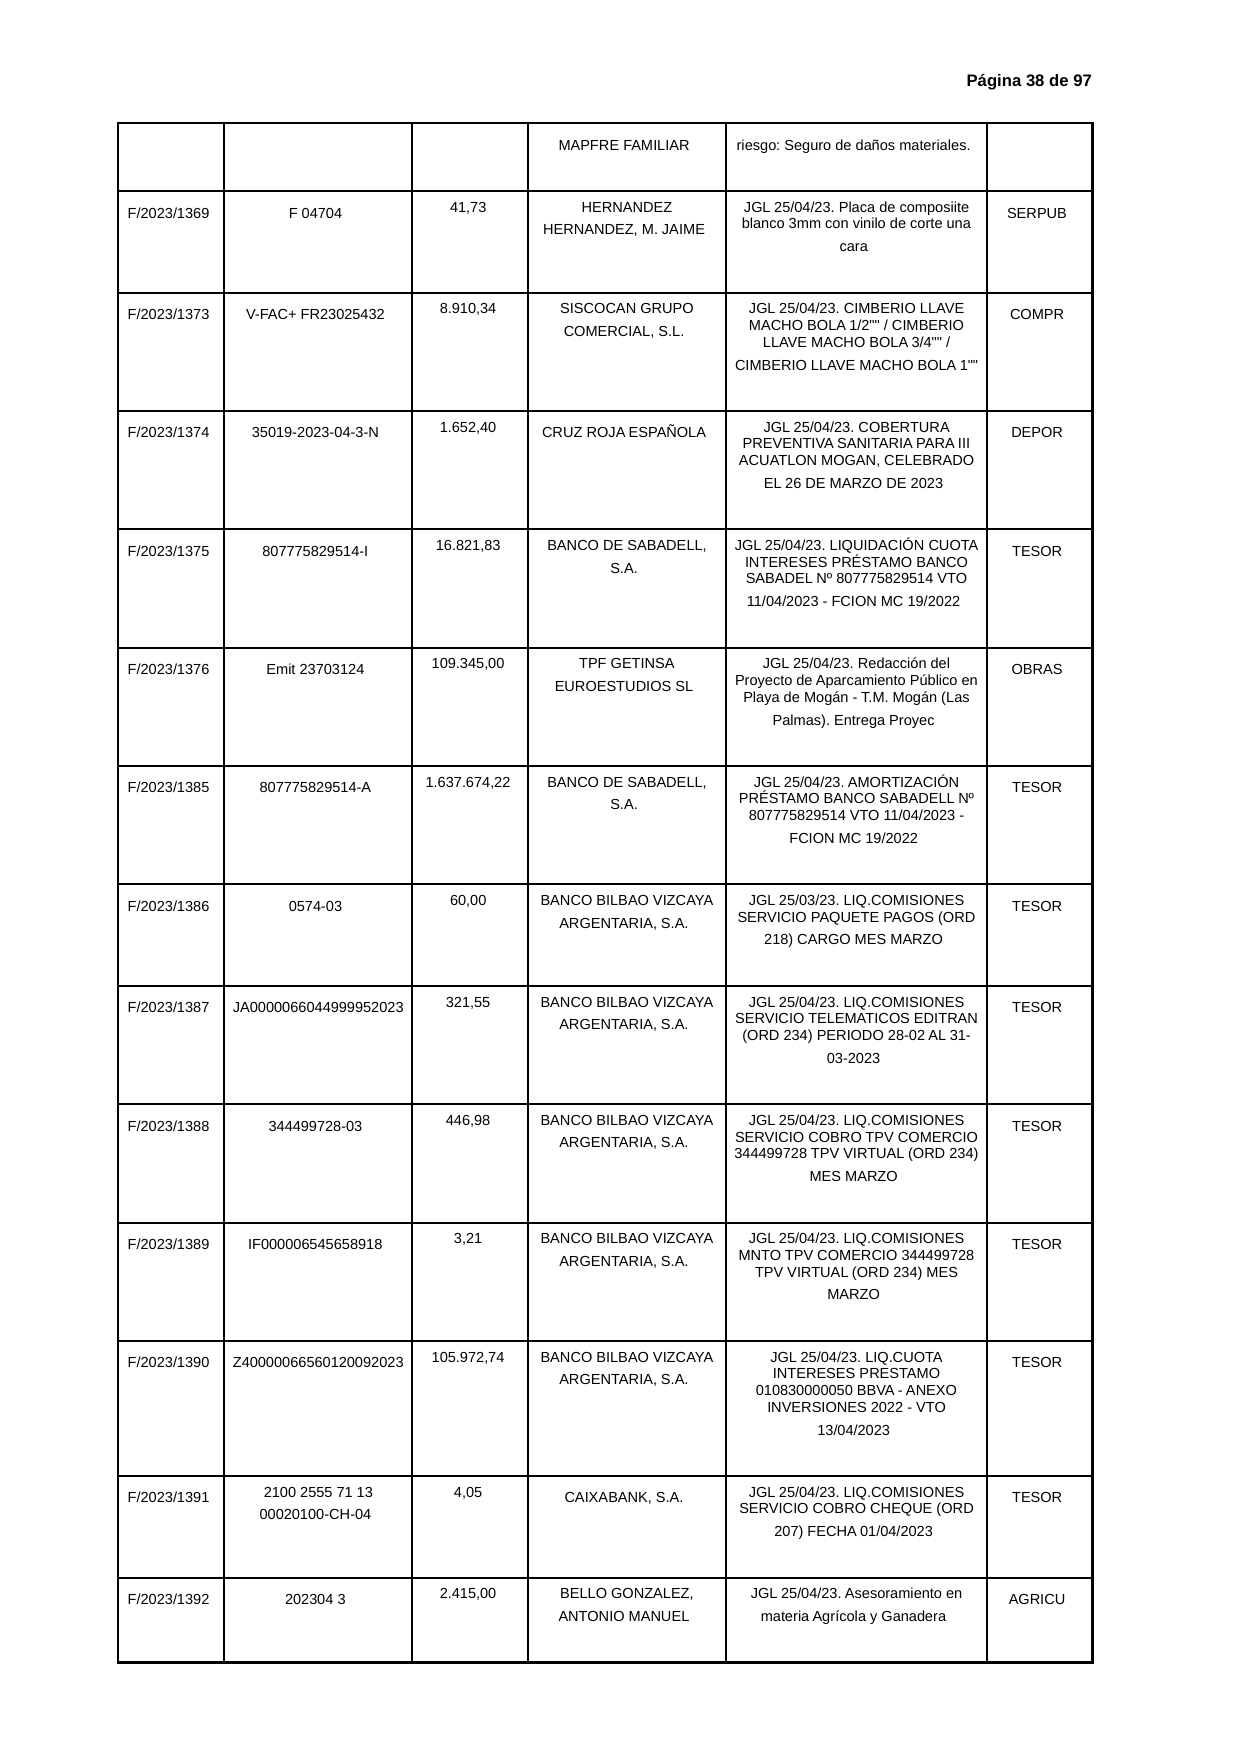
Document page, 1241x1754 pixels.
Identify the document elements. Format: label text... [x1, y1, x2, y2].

table_cell V-FAC+ FR23025432 [225, 294, 411, 410]
table_cell BANCO BILBAO VIZCAYA ARGENTARIA, S.A. [529, 1342, 725, 1475]
table_cell [119, 124, 223, 190]
table_cell F/2023/1373 [119, 294, 223, 410]
table_cell 344499728-03 [225, 1105, 411, 1222]
table_cell JGL 25/04/23. COBERTURA PREVENTIVA SANITARIA PARA III ACUATLON MOGAN, CELEBRADO EL 26 DE MARZO DE 2023 [727, 412, 986, 528]
table_cell TESOR [988, 987, 1091, 1103]
table_cell F 04704 [225, 192, 411, 292]
table_cell JGL 25/04/23. Asesoramiento en materia Agrícola y Ganadera [727, 1579, 986, 1661]
table_cell F/2023/1369 [119, 192, 223, 292]
table_cell TESOR [988, 1105, 1091, 1222]
table_cell F/2023/1386 [119, 885, 223, 985]
table_cell JGL 25/04/23. LIQ.CUOTA INTERESES PRESTAMO 010830000050 BBVA - ANEXO INVERSIONES 2022 - VTO 13/04/2023 [727, 1342, 986, 1475]
table_cell CRUZ ROJA ESPAÑOLA [529, 412, 725, 528]
table_cell BANCO BILBAO VIZCAYA ARGENTARIA, S.A. [529, 987, 725, 1103]
table_cell F/2023/1375 [119, 530, 223, 647]
table_cell BANCO BILBAO VIZCAYA ARGENTARIA, S.A. [529, 1105, 725, 1222]
table_cell F/2023/1389 [119, 1224, 223, 1340]
table_cell [413, 124, 527, 190]
table_cell TESOR [988, 1342, 1091, 1475]
table_cell 321,55 [413, 987, 527, 1103]
table_cell TESOR [988, 767, 1091, 883]
table_cell 446,98 [413, 1105, 527, 1222]
table_cell SISCOCAN GRUPO COMERCIAL, S.L. [529, 294, 725, 410]
table_cell JGL 25/04/23. CIMBERIO LLAVE MACHO BOLA 1/2"" / CIMBERIO LLAVE MACHO BOLA 3/4"" / CIMBERIO LLAVE MACHO BOLA 1"" [727, 294, 986, 410]
table_cell TESOR [988, 885, 1091, 985]
table_cell BANCO DE SABADELL, S.A. [529, 530, 725, 647]
table_cell riesgo: Seguro de daños materiales. [727, 124, 986, 190]
table_cell JGL 25/04/23. LIQUIDACIÓN CUOTA INTERESES PRÉSTAMO BANCO SABADEL Nº 807775829514 VTO 11/04/2023 - FCION MC 19/2022 [727, 530, 986, 647]
table_cell JGL 25/04/23. LIQ.COMISIONES SERVICIO TELEMATICOS EDITRAN (ORD 234) PERIODO 28-02 AL 31-03-2023 [727, 987, 986, 1103]
table_cell F/2023/1385 [119, 767, 223, 883]
table_cell F/2023/1374 [119, 412, 223, 528]
table_cell OBRAS [988, 649, 1091, 765]
table_cell 60,00 [413, 885, 527, 985]
table_cell TESOR [988, 530, 1091, 647]
table_cell 202304 3 [225, 1579, 411, 1661]
table_cell 1.652,40 [413, 412, 527, 528]
table_cell HERNANDEZ HERNANDEZ, M. JAIME [529, 192, 725, 292]
table_cell JGL 25/04/23. Placa de composiite blanco 3mm con vinilo de corte una cara [727, 192, 986, 292]
table_cell BANCO BILBAO VIZCAYA ARGENTARIA, S.A. [529, 885, 725, 985]
table_cell JGL 25/04/23. Redacción del Proyecto de Aparcamiento Público en Playa de Mogán - T.M. Mogán (Las Palmas). Entrega Proyec [727, 649, 986, 765]
table_cell JA0000066044999952023 [225, 987, 411, 1103]
table_cell 2.415,00 [413, 1579, 527, 1661]
table_cell 3,21 [413, 1224, 527, 1340]
table_cell JGL 25/04/23. LIQ.COMISIONES SERVICIO COBRO CHEQUE (ORD 207) FECHA 01/04/2023 [727, 1477, 986, 1577]
table_cell IF000006545658918 [225, 1224, 411, 1340]
table_cell JGL 25/04/23. LIQ.COMISIONES MNTO TPV COMERCIO 344499728 TPV VIRTUAL (ORD 234) MES MARZO [727, 1224, 986, 1340]
table_cell Emit 23703124 [225, 649, 411, 765]
table_cell 8.910,34 [413, 294, 527, 410]
table_cell F/2023/1392 [119, 1579, 223, 1661]
table_cell COMPR [988, 294, 1091, 410]
table_cell 4,05 [413, 1477, 527, 1577]
table_cell BANCO BILBAO VIZCAYA ARGENTARIA, S.A. [529, 1224, 725, 1340]
table_cell 41,73 [413, 192, 527, 292]
table_cell SERPUB [988, 192, 1091, 292]
table_cell 807775829514-A [225, 767, 411, 883]
table_cell AGRICU [988, 1579, 1091, 1661]
table_cell 0574-03 [225, 885, 411, 985]
table_cell 105.972,74 [413, 1342, 527, 1475]
table_cell BANCO DE SABADELL, S.A. [529, 767, 725, 883]
table_cell 2100 2555 71 13 00020100-CH-04 [225, 1477, 411, 1577]
table_cell [225, 124, 411, 190]
table_cell [988, 124, 1091, 190]
table_cell TESOR [988, 1224, 1091, 1340]
table_cell 35019-2023-04-3-N [225, 412, 411, 528]
table_cell 807775829514-I [225, 530, 411, 647]
table_cell JGL 25/03/23. LIQ.COMISIONES SERVICIO PAQUETE PAGOS (ORD 218) CARGO MES MARZO [727, 885, 986, 985]
table_cell 1.637.674,22 [413, 767, 527, 883]
table_cell JGL 25/04/23. AMORTIZACIÓN PRÉSTAMO BANCO SABADELL Nº 807775829514 VTO 11/04/2023 - FCION MC 19/2022 [727, 767, 986, 883]
table_cell 16.821,83 [413, 530, 527, 647]
table_cell Z40000066560120092023 [225, 1342, 411, 1475]
table_cell TESOR [988, 1477, 1091, 1577]
table_cell CAIXABANK, S.A. [529, 1477, 725, 1577]
table_cell BELLO GONZALEZ, ANTONIO MANUEL [529, 1579, 725, 1661]
table_cell F/2023/1390 [119, 1342, 223, 1475]
table_cell JGL 25/04/23. LIQ.COMISIONES SERVICIO COBRO TPV COMERCIO 344499728 TPV VIRTUAL (ORD 234) MES MARZO [727, 1105, 986, 1222]
table_cell TPF GETINSA EUROESTUDIOS SL [529, 649, 725, 765]
table_cell DEPOR [988, 412, 1091, 528]
table_cell F/2023/1388 [119, 1105, 223, 1222]
table_cell F/2023/1376 [119, 649, 223, 765]
table_cell F/2023/1391 [119, 1477, 223, 1577]
table_cell F/2023/1387 [119, 987, 223, 1103]
table_cell MAPFRE FAMILIAR [529, 124, 725, 190]
table_cell 109.345,00 [413, 649, 527, 765]
